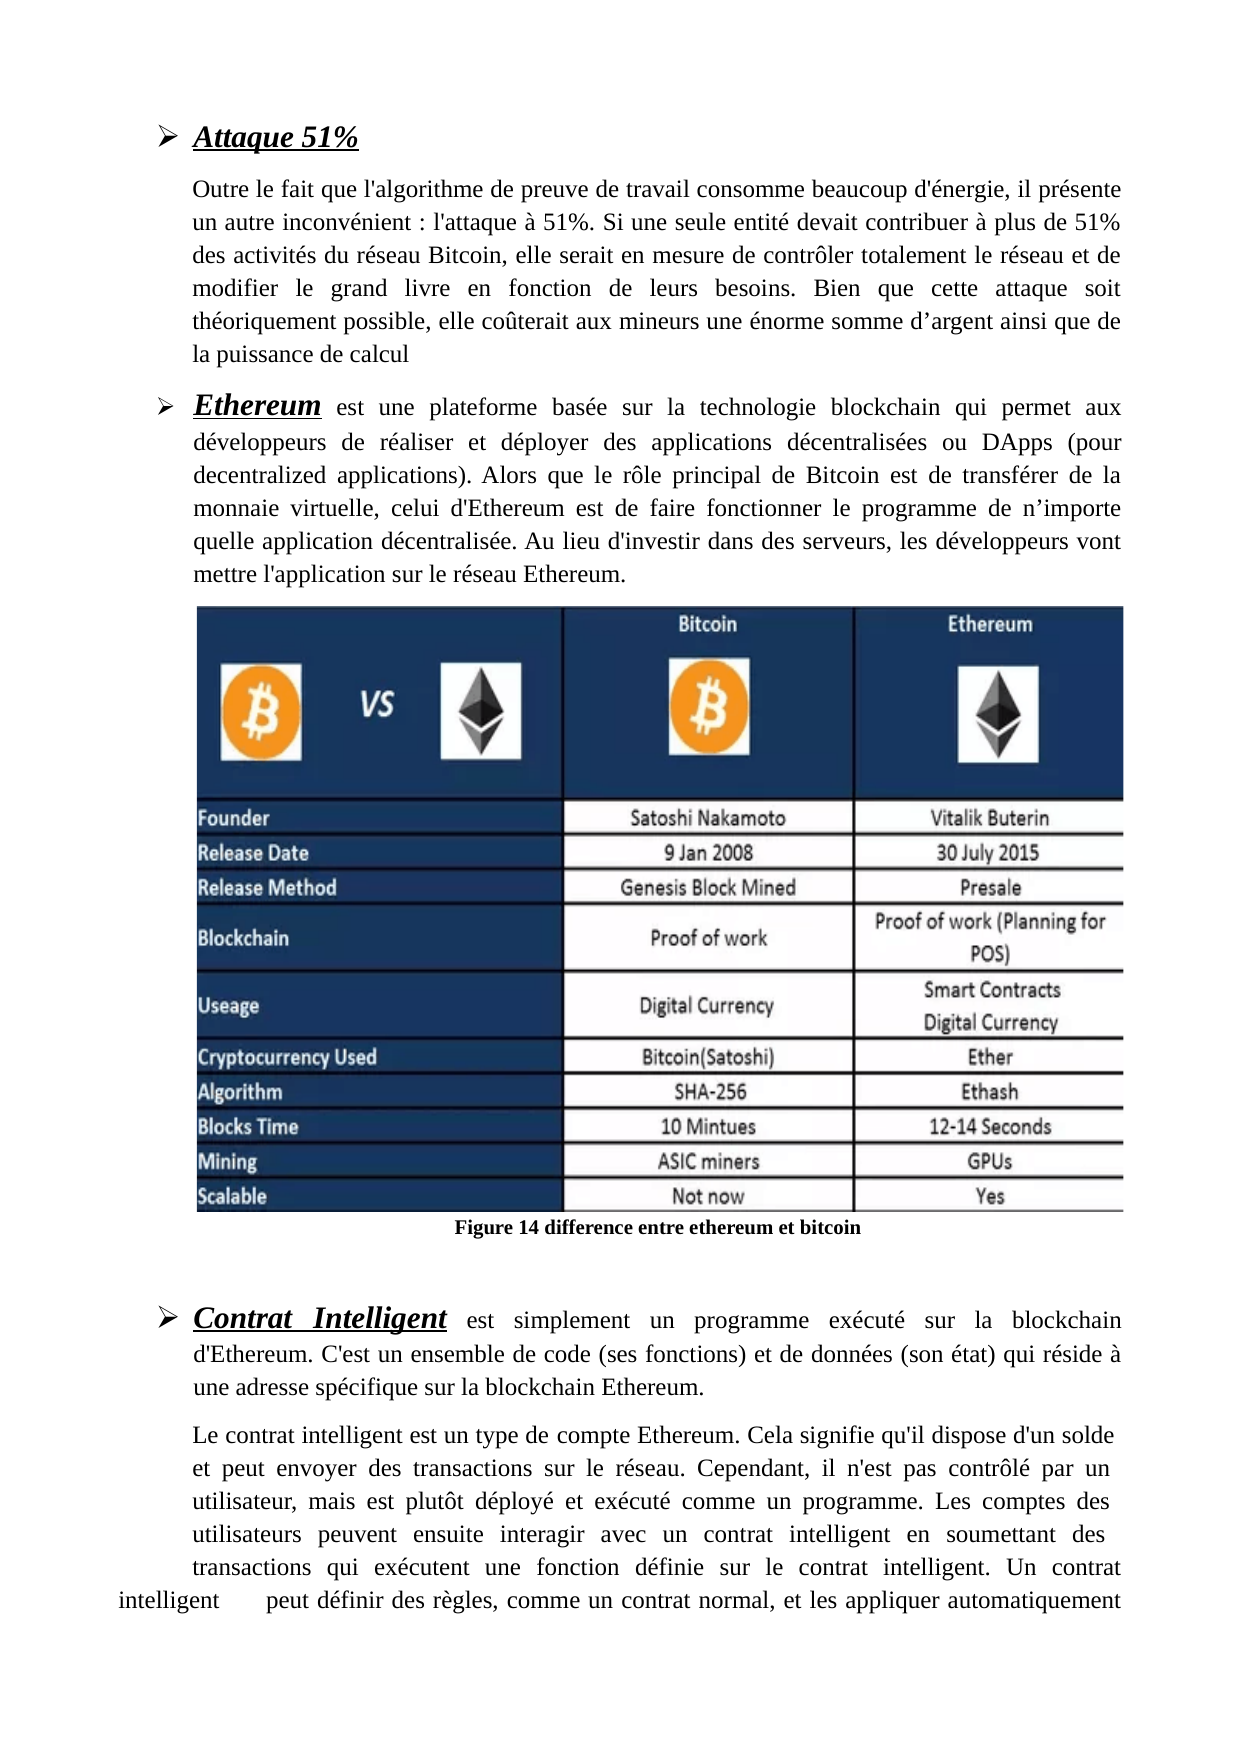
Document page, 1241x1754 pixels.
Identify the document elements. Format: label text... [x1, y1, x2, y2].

text Outre le fait que l'algorithme de preuve de travail consomme beaucoup d'énergie, il présente un autre inconvénient : l'attaque à 51%. Si une seule entité devait contribuer à plus de 51% des activités du réseau Bitcoin, elle serait en mesure de contrôler totalement le réseau et de modifier le grand livre en fonction de leurs besoins. Bien que cette attaque soit théoriquement possible, elle coûterait aux mineurs une énorme somme d’argent ainsi que de la puissance de calcul [118, 174, 1122, 368]
picture [196, 606, 1124, 1212]
list Contrat Intelligent est simplement un programme exécuté sur la blockchain d'Ethereum. C'est un ensemble de code (ses fonctions) et de données (son état) qui réside à une adresse spécifique sur la blockchain Ethereum. [156, 1299, 1122, 1401]
list Figure 14 difference entre ethereum et bitcoin [156, 1212, 1122, 1239]
list Ethereum est une plateforme basée sur la technologie blockchain qui permet aux développeurs de réaliser et déployer des applications décentralisées ou DApps (pour decentralized applications). Alors que le rôle principal de Bitcoin est de transférer de la monnaie virtuelle, celui d'Ethereum est de faire fonctionner le programme de n’importe quelle application décentralisée. Au lieu d'investir dans des serveurs, les développeurs vont mettre l'application sur le réseau Ethereum. [156, 387, 1122, 588]
text Le contrat intelligent est un type de compte Ethereum. Cela signifie qu'il dispose d'un solde et peut envoyer des transactions sur le réseau. Cependant, il n'est pas contrôlé par un utilisateur, mais est plutôt déployé et exécuté comme un programme. Les comptes des utilisateurs peuvent ensuite interagir avec un contrat intelligent en soumettant des transactions qui exécutent une fonction définie sur le contrat intelligent. Un contrat intelligent peut définir des règles, comme un contrat normal, et les appliquer automatiquement [118, 1420, 1122, 1614]
list Attaque 51% [156, 118, 1122, 154]
